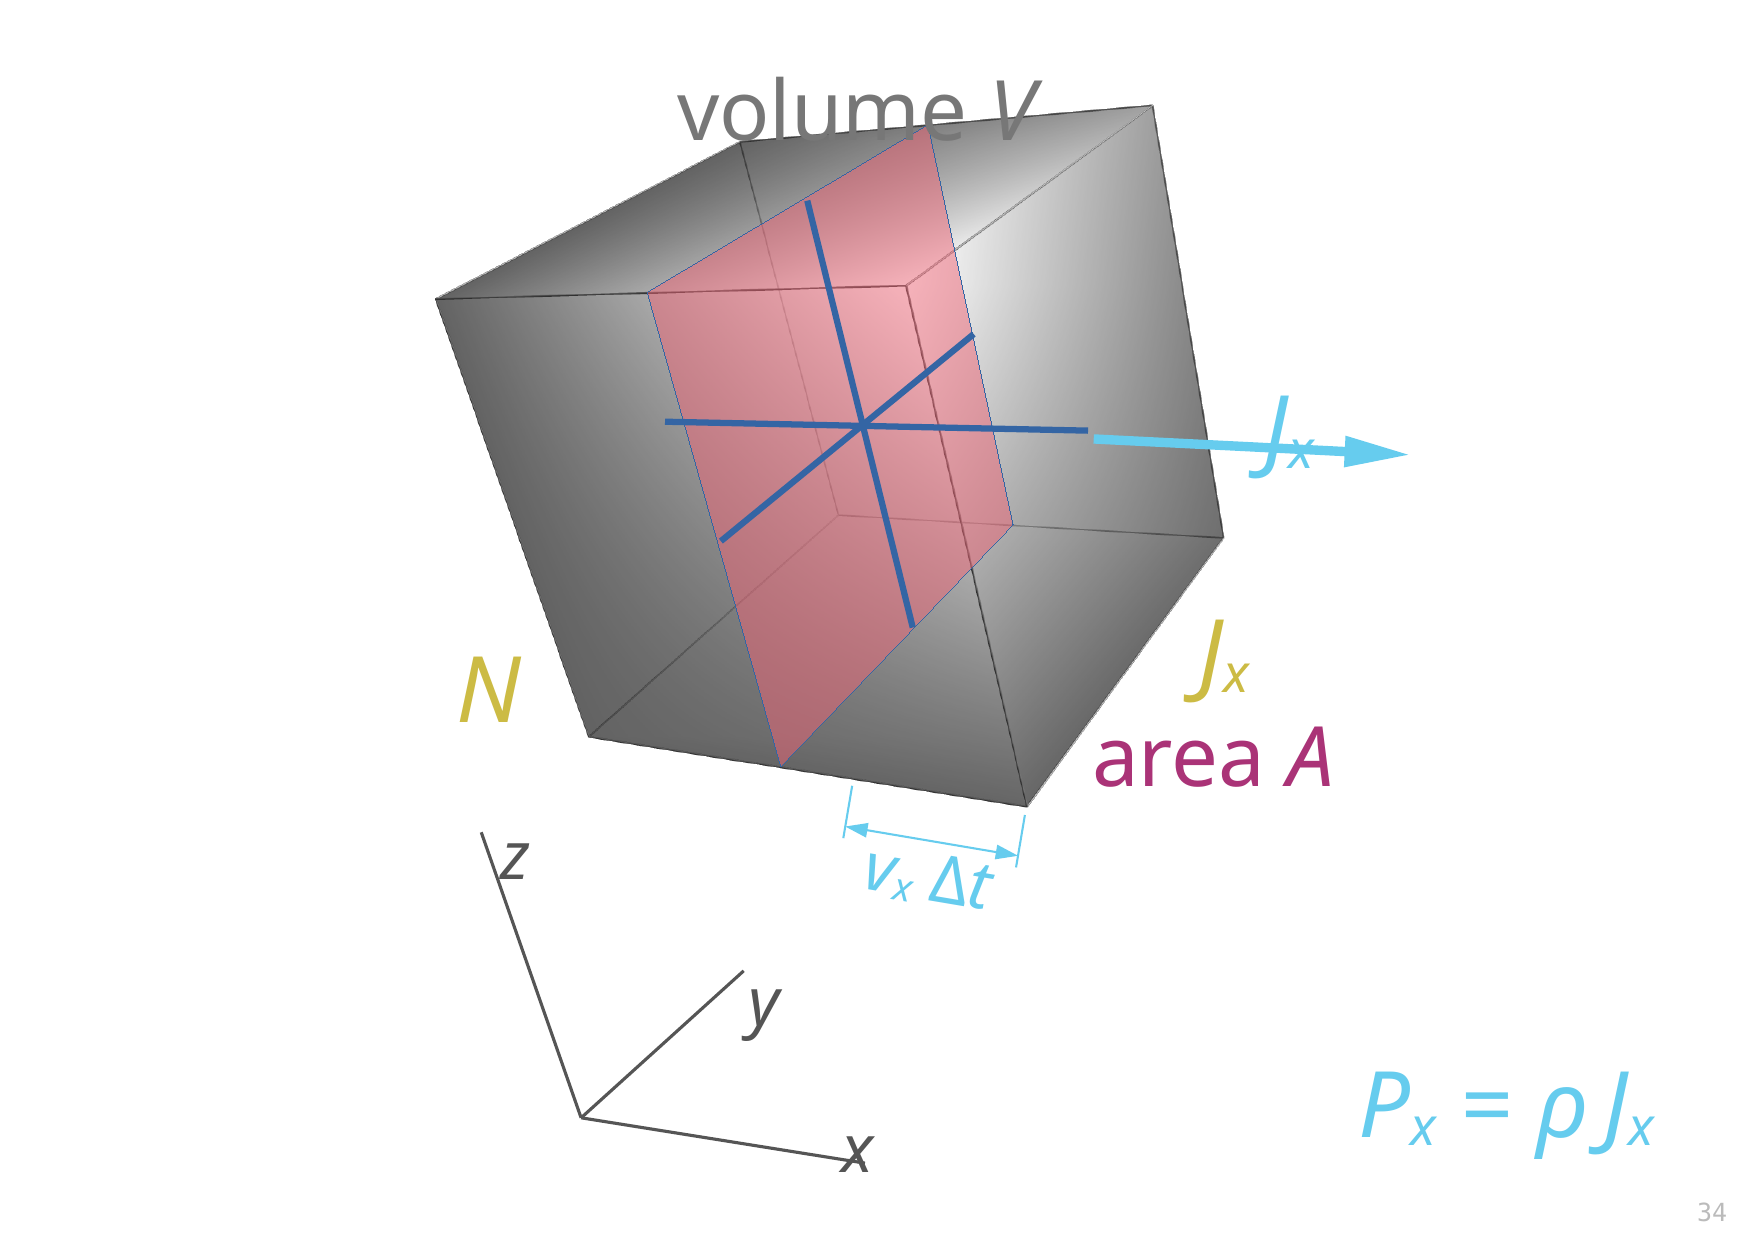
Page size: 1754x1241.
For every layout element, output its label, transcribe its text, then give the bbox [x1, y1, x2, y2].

text_box Jx [1183, 580, 1271, 687]
text_box Px = ρ Jx [1343, 1032, 1684, 1139]
text_box volume V [662, 43, 1054, 142]
text_box x [827, 1094, 868, 1176]
text_box [873, 339, 992, 425]
text_box area A [1077, 689, 1343, 788]
text_box z [486, 801, 525, 883]
text_box [684, 426, 914, 767]
text_box [868, 430, 1014, 626]
text_box Jx [1248, 355, 1336, 463]
text_box N [441, 616, 544, 724]
text_box y [733, 946, 775, 1029]
text_box [647, 142, 973, 422]
